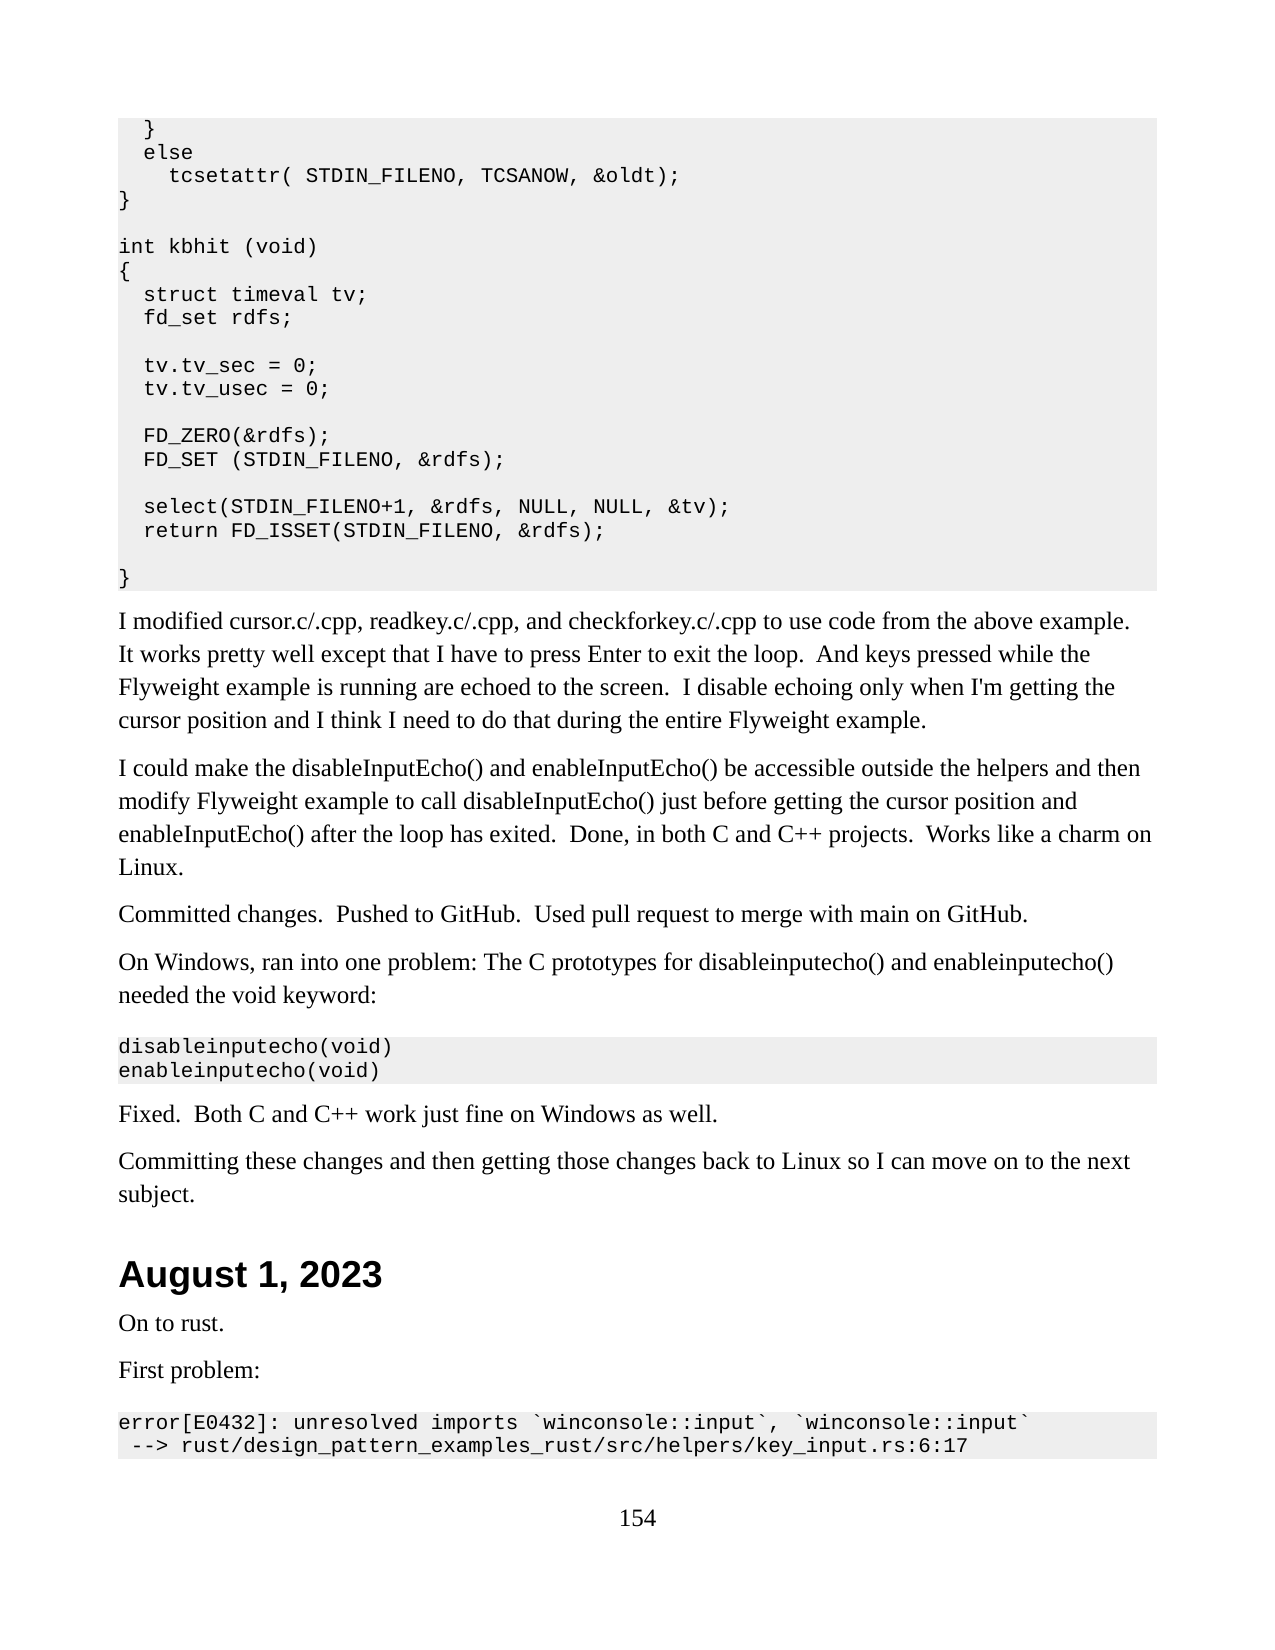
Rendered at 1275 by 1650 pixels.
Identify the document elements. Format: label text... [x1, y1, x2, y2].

text struct timeval tv; [118, 284, 1157, 307]
text { [118, 260, 1157, 284]
text tcsetattr( STDIN_FILENO, TCSANOW, &oldt); [118, 165, 1157, 189]
text tv.tv_sec = 0; [118, 354, 1157, 378]
text FD_SET (STDIN_FILENO, &rdfs); [118, 449, 1157, 473]
text On Windows, ran into one problem: The C prototypes for disableinputecho() and enableinputecho() needed the void keyword: [118, 947, 1157, 1009]
text error[E0432]: unresolved imports `winconsole::input`, `winconsole::input` [118, 1412, 1157, 1436]
text disableinputecho(void) [118, 1037, 1157, 1060]
text return FD_ISSET(STDIN_FILENO, &rdfs); [118, 520, 1157, 544]
text --> rust/design_pattern_examples_rust/src/helpers/key_input.rs:6:17 [118, 1436, 1157, 1459]
text } [118, 118, 1157, 142]
text tv.tv_usec = 0; [118, 378, 1157, 402]
text On to rust. [118, 1308, 1157, 1336]
text Committing these changes and then getting those changes back to Linux so I can move on to the next subject. [118, 1146, 1157, 1208]
text I could make the disableInputEcho() and enableInputEcho() be accessible outside the helpers and then modify Flyweight example to call disableInputEcho() just before getting the cursor position and enableInputEcho() after the loop has exited. Done, in both C and C++ projects. Works like a charm on Linux. [118, 753, 1157, 881]
text int kbhit (void) [118, 236, 1157, 260]
text fd_set rdfs; [118, 307, 1157, 331]
text FD_ZERO(&rdfs); [118, 426, 1157, 449]
text enableinputecho(void) [118, 1060, 1157, 1084]
text Fixed. Both C and C++ work just fine on Windows as well. [118, 1099, 1157, 1128]
text } [118, 567, 1157, 591]
text I modified cursor.c/.cpp, readkey.c/.cpp, and checkforkey.c/.cpp to use code from the above example. It works pretty well except that I have to press Enter to exit the loop. And keys pressed while the Flyweight example is running are echoed to the screen. I disable echoing only when I'm getting the cursor position and I think I need to do that during the entire Flyweight example. [118, 606, 1157, 734]
text } [118, 189, 1157, 213]
text First problem: [118, 1355, 1157, 1384]
text Committed changes. Pushed to GitHub. Used pull request to merge with main on GitHub. [118, 899, 1157, 928]
text select(STDIN_FILENO+1, &rdfs, NULL, NULL, &tv); [118, 496, 1157, 520]
subtitle August 1, 2023 [118, 1252, 1157, 1295]
text else [118, 142, 1157, 165]
